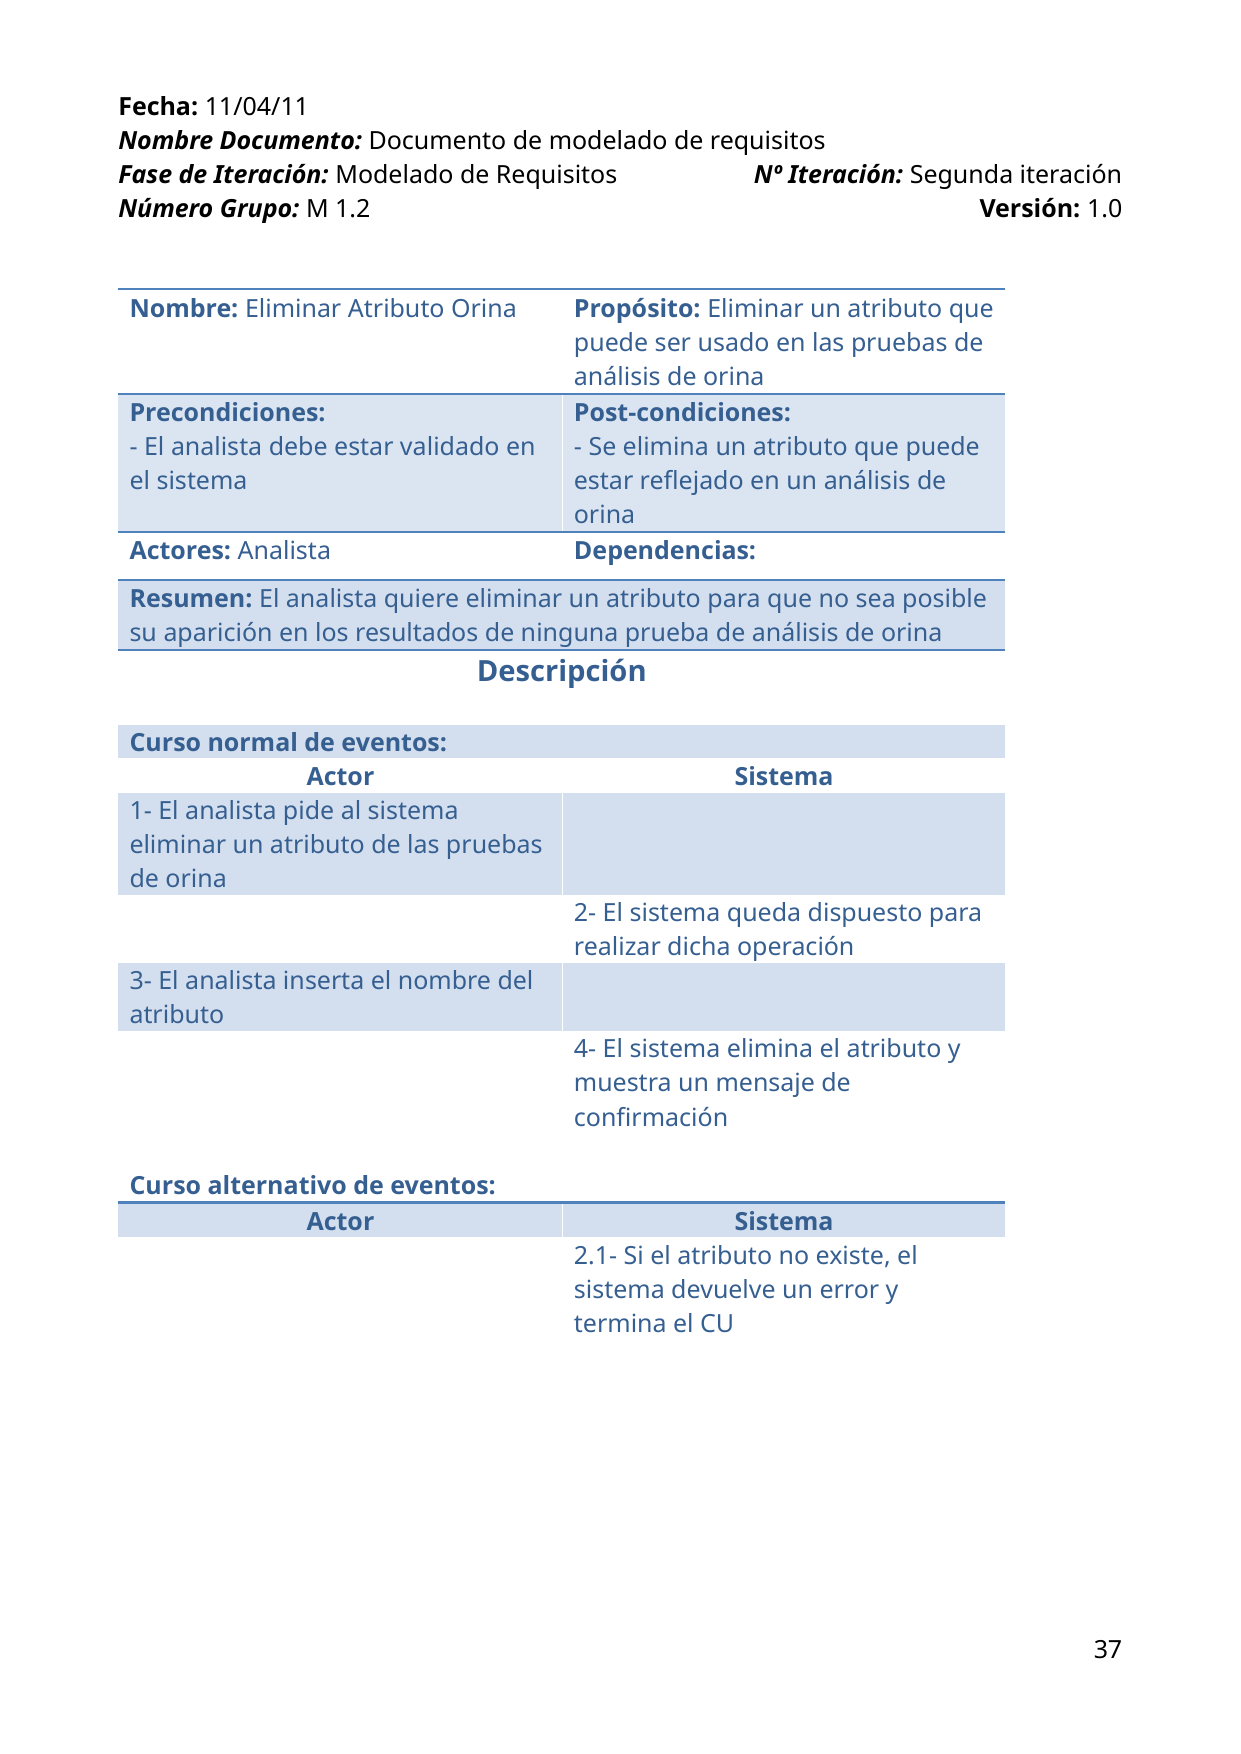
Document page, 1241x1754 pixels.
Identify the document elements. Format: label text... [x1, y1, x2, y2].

table_cell Sistema [563, 1204, 1005, 1237]
table_cell [563, 963, 1005, 1031]
table_cell [118, 1238, 562, 1374]
table_cell 3- El analista inserta el nombre del atributo [118, 963, 562, 1031]
table_cell Curso alternativo de eventos: [118, 1133, 1005, 1201]
table_cell Dependencias: [563, 533, 1005, 578]
table_cell [118, 895, 562, 963]
table_cell Actor [118, 759, 562, 793]
table_cell Actores: Analista [118, 533, 562, 578]
table_cell [563, 793, 1005, 895]
table_cell Post-condiciones: - Se elimina un atributo que puede estar reflejado en un análisis de orina [563, 395, 1005, 531]
table_header Propósito: Eliminar un atributo que puede ser usado en las pruebas de análisis de orina [563, 290, 1005, 393]
table_cell Actor [118, 1204, 562, 1237]
table_cell 2- El sistema queda dispuesto para realizar dicha operación [563, 895, 1005, 963]
table_cell Precondiciones: - El analista debe estar validado en el sistema [118, 395, 562, 531]
table_cell [118, 1031, 562, 1133]
table_cell 2.1- Si el atributo no existe, el sistema devuelve un error y termina el CU [563, 1238, 1005, 1374]
table_cell 4- El sistema elimina el atributo y muestra un mensaje de confirmación [563, 1031, 1005, 1133]
table_cell 1- El analista pide al sistema eliminar un atributo de las pruebas de orina [118, 793, 562, 895]
table_cell Resumen: El analista quiere eliminar un atributo para que no sea posible su aparición en los resultados de ninguna prueba de análisis de orina [118, 581, 1005, 649]
table_header Nombre: Eliminar Atributo Orina [118, 290, 562, 393]
table_cell Sistema [563, 759, 1005, 793]
table_cell Descripción [118, 651, 1005, 690]
table_header Curso normal de eventos: [118, 725, 1005, 758]
